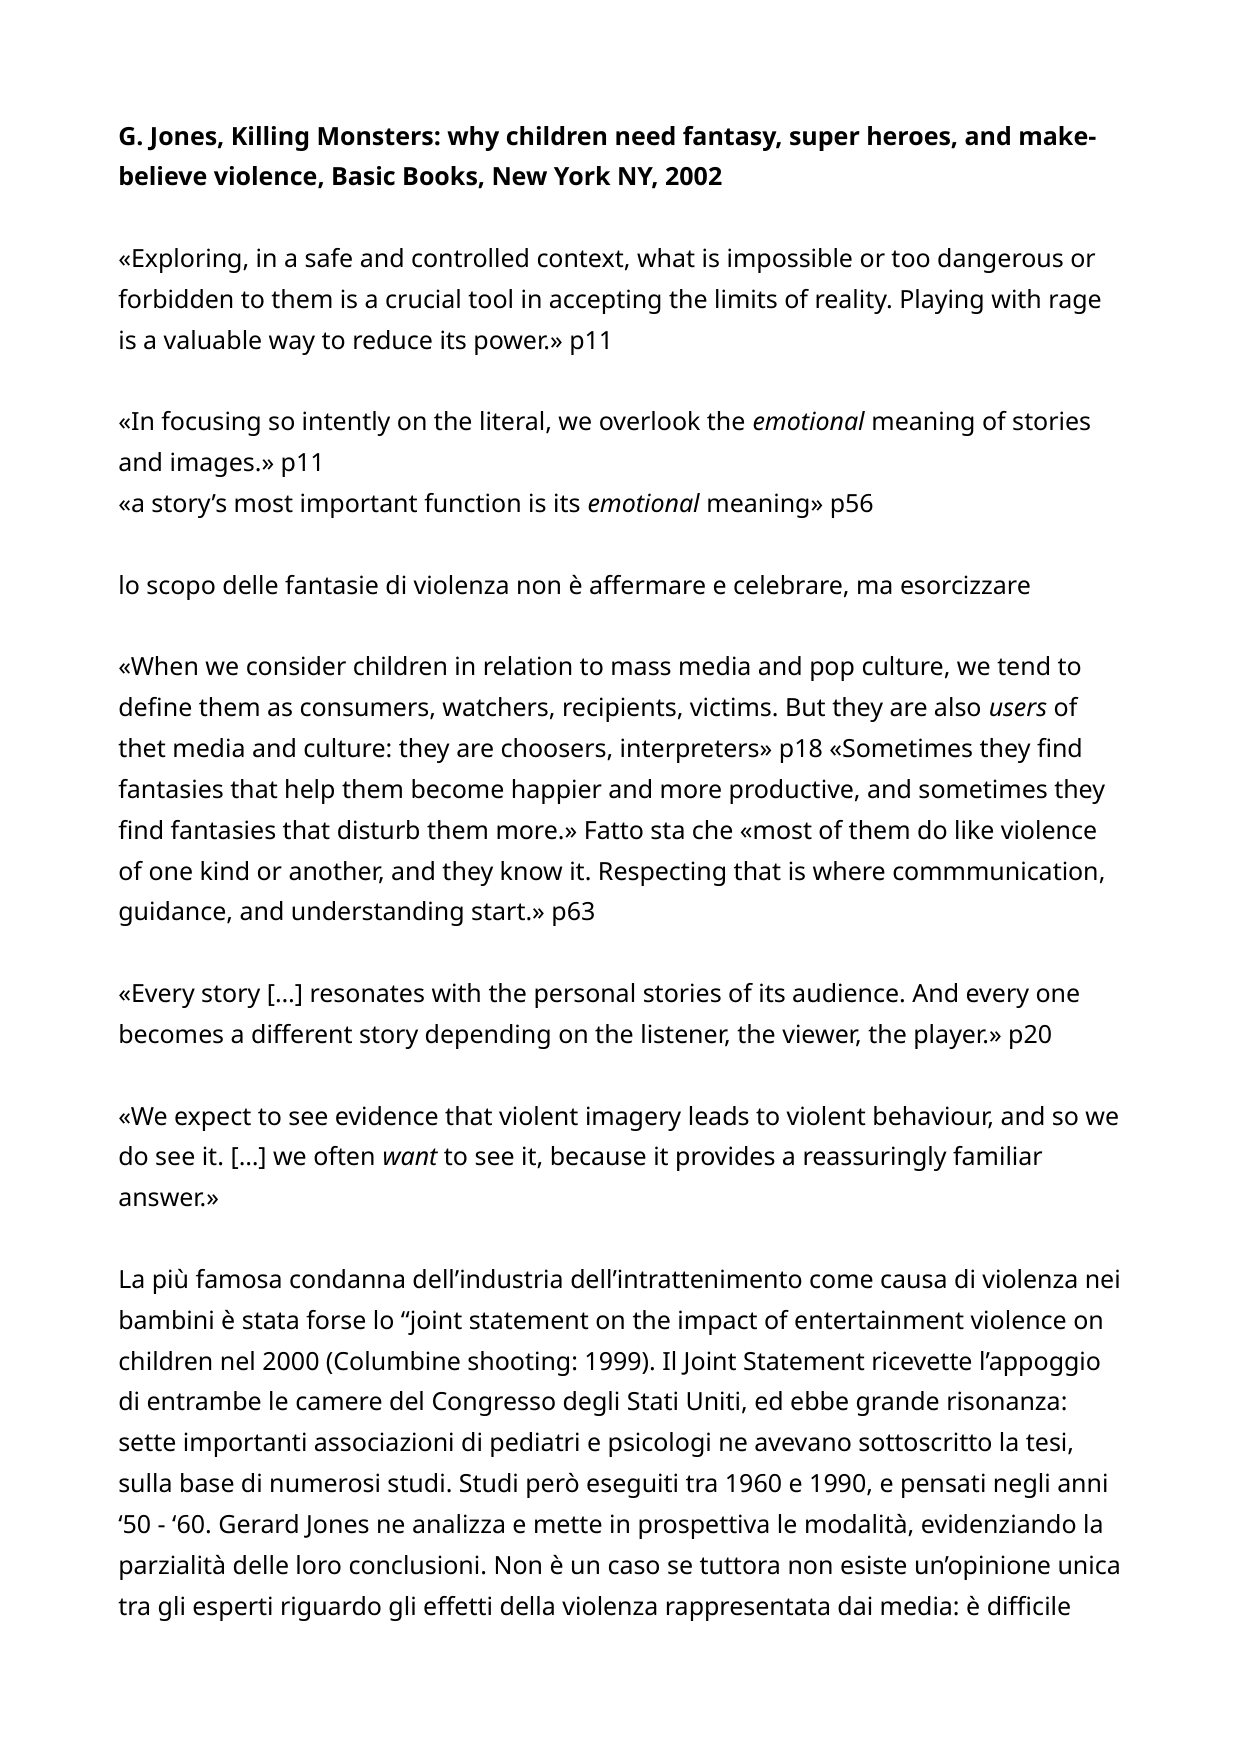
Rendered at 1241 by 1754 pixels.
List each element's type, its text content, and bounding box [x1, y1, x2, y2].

text La più famosa condanna dell’industria dell’intrattenimento come causa di violenza nei bambini è stata forse lo “joint statement on the impact of entertainment violence on children nel 2000 (Columbine shooting: 1999). Il Joint Statement ricevette l’appoggio di entrambe le camere del Congresso degli Stati Uniti, ed ebbe grande risonanza: sette importanti associazioni di pediatri e psicologi ne avevano sottoscritto la tesi, sulla base di numerosi studi. Studi però eseguiti tra 1960 e 1990, e pensati negli anni ‘50 - ‘60. Gerard Jones ne analizza e mette in prospettiva le modalità, evidenziando la parzialità delle loro conclusioni. Non è un caso se tuttora non esiste un’opinione unica tra gli esperti riguardo gli effetti della violenza rappresentata dai media: è difficile [118, 1261, 1122, 1622]
text «Every story […] resonates with the personal stories of its audience. And every one becomes a different story depending on the listener, the viewer, the player.» p20 [118, 976, 1122, 1051]
text «In focusing so intently on the literal, we overlook the emotional meaning of stories and images.» p11 [118, 404, 1122, 479]
text «When we consider children in relation to mass media and pop culture, we tend to define them as consumers, watchers, recipients, victims. But they are also users of thet media and culture: they are choosers, interpreters» p18 «Sometimes they find fantasies that help them become happier and more productive, and sometimes they find fantasies that disturb them more.» Fatto sta che «most of them do like violence of one kind or another, and they know it. Respecting that is where commmunication, guidance, and understanding start.» p63 [118, 649, 1122, 928]
text «a story’s most important function is its emotional meaning» p56 [118, 486, 1122, 520]
text lo scopo delle fantasie di violenza non è affermare e celebrare, ma esorcizzare [118, 567, 1122, 601]
text «We expect to see evidence that violent imagery leads to violent behaviour, and so we do see it. […] we often want to see it, because it provides a reassuringly familiar answer.» [118, 1098, 1122, 1214]
text «Exploring, in a safe and controlled context, what is impossible or too dangerous or forbidden to them is a crucial tool in accepting the limits of reality. Playing with rage is a valuable way to reduce its power.» p11 [118, 241, 1122, 356]
text G. Jones, Killing Monsters: why children need fantasy, super heroes, and make-believe violence, Basic Books, New York NY, 2002 [118, 118, 1122, 193]
